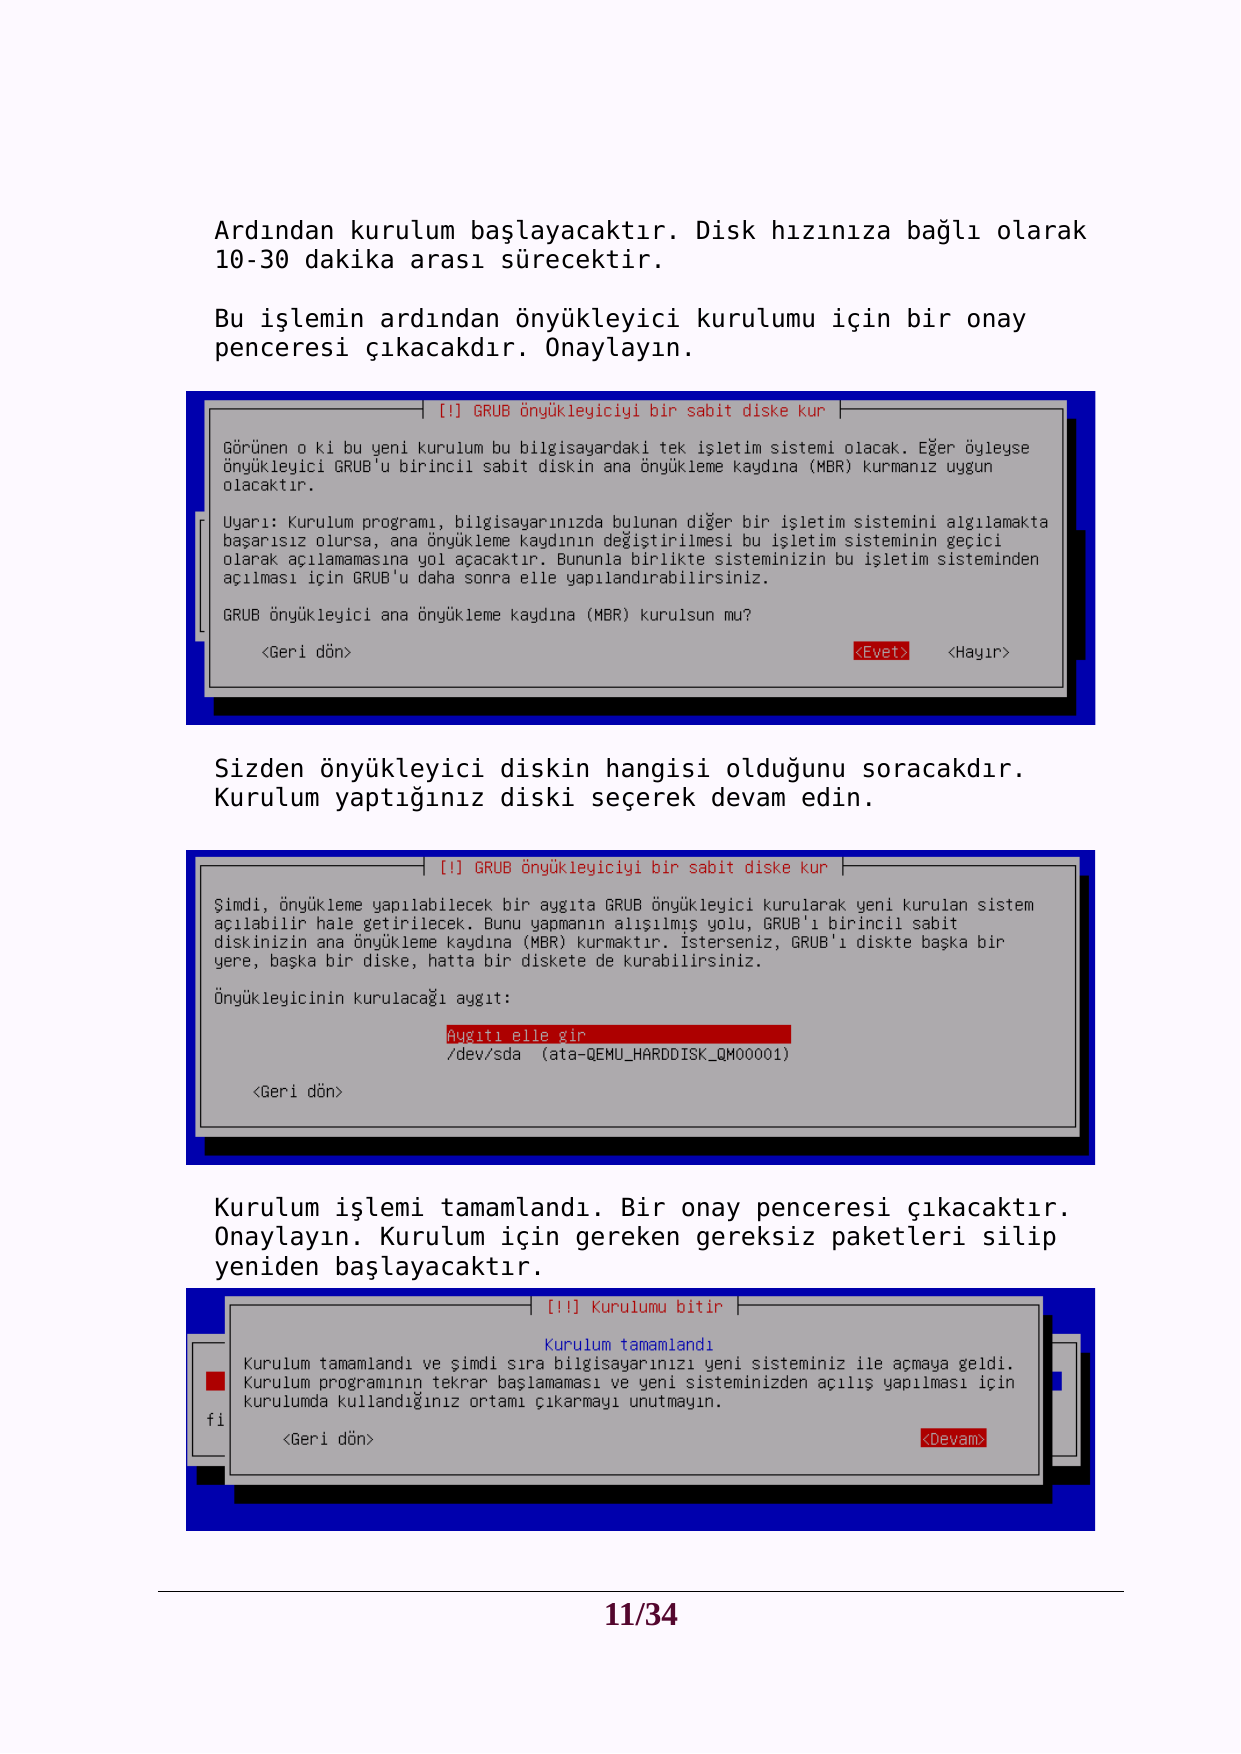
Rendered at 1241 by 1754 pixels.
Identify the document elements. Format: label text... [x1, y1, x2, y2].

text Sizden önyükleyici diskin hangisi olduğunu soracakdır. Kurulum yaptığınız diski seçerek devam edin. [214, 725, 1124, 812]
text Ardından kurulum başlayacaktır. Disk hızınıza bağlı olarak 10-30 dakika arası sürecektir. [214, 187, 1124, 275]
picture [186, 850, 1096, 1165]
text Kurulum işlemi tamamlandı. Bir onay penceresi çıkacaktır. Onaylayın. Kurulum için gereken gereksiz paketleri silip yeniden başlayacaktır. [214, 1193, 1124, 1281]
picture [186, 391, 1096, 725]
text Bu işlemin ardından önyükleyici kurulumu için bir onay penceresi çıkacakdır. Onaylayın. [214, 304, 1124, 362]
picture [186, 1288, 1096, 1531]
